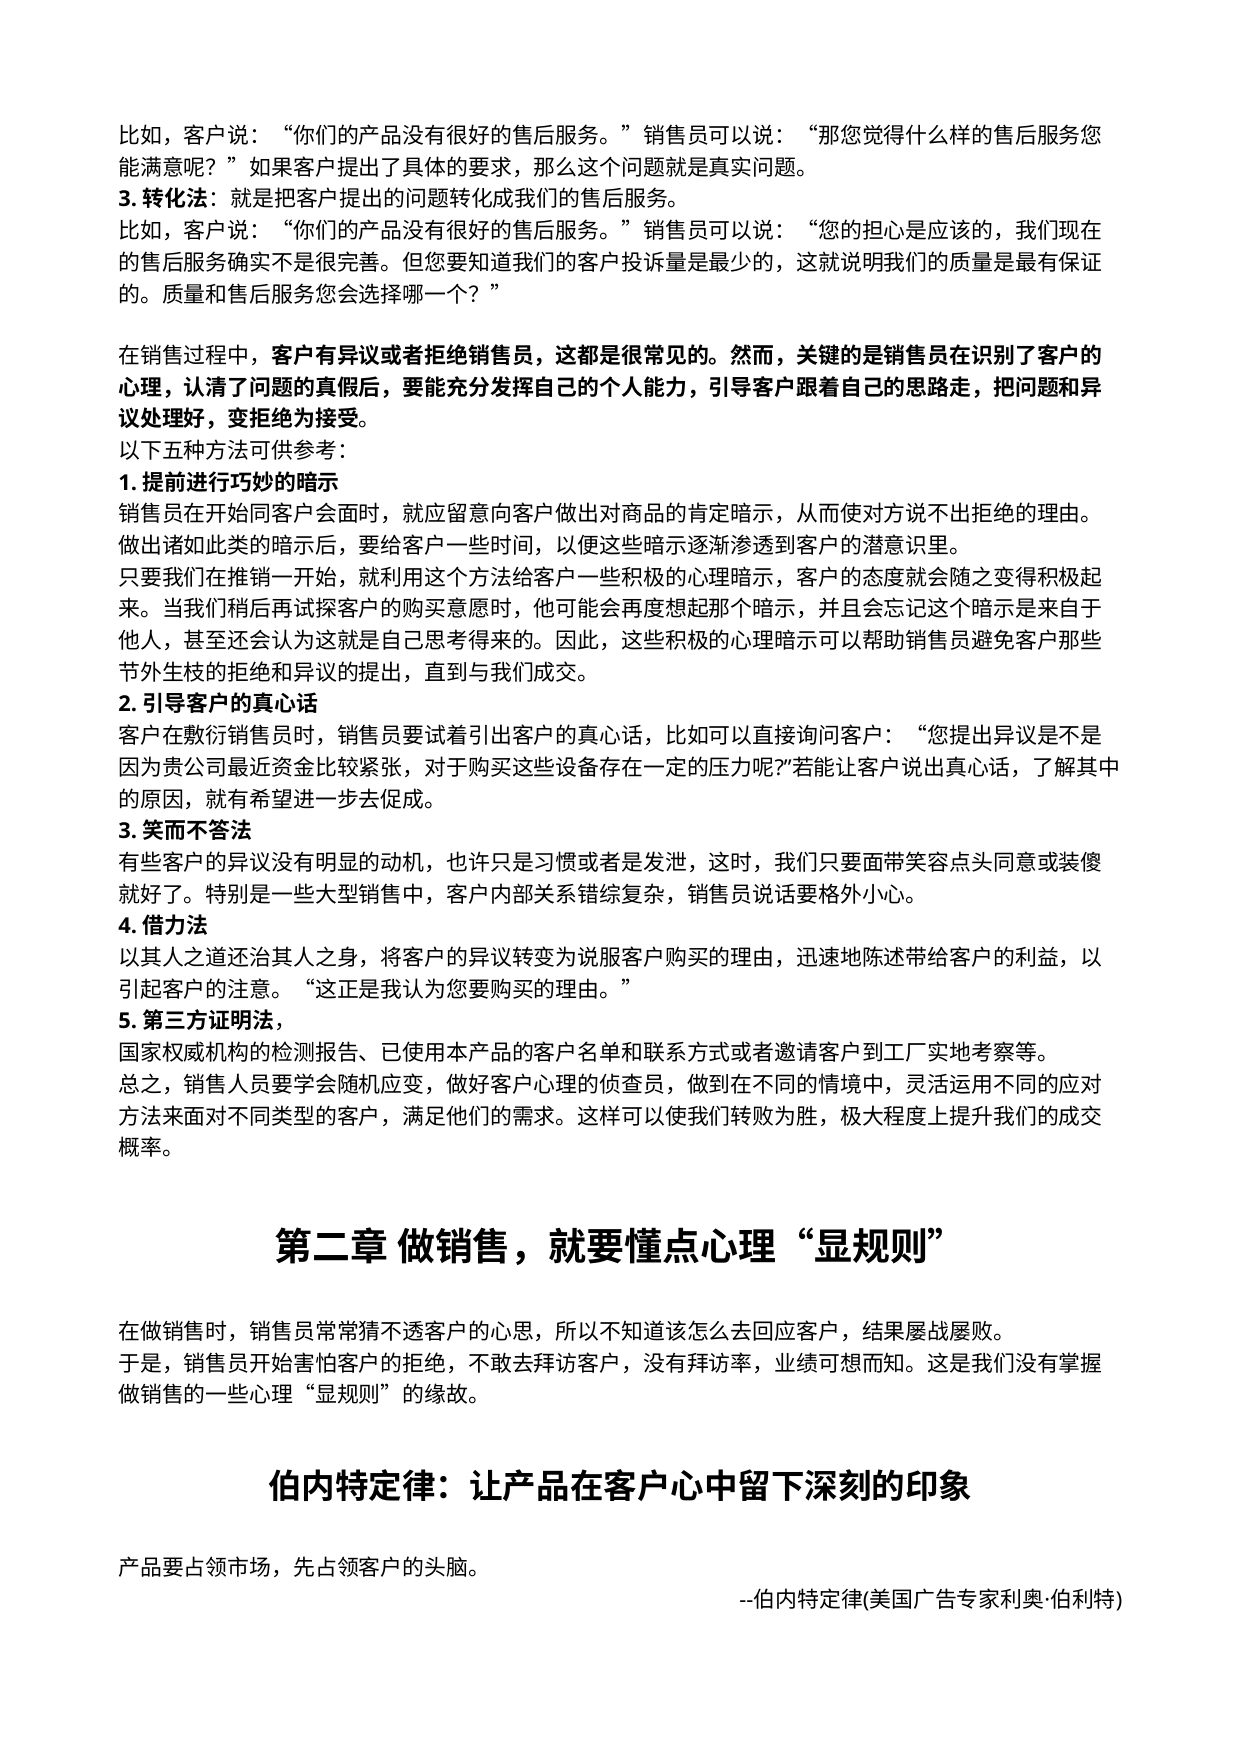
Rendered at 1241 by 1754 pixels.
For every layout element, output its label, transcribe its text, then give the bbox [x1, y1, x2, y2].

text 总之，销售人员要学会随机应变，做好客户心理的侦查员，做到在不同的情境中，灵活运用不同的应对方法来面对不同类型的客户，满足他们的需求。这样可以使我们转败为胜，极大程度上提升我们的成交概率。 [118, 1067, 1122, 1162]
text --伯内特定律(美国广告专家利奥·伯利特) [118, 1582, 1122, 1614]
text 销售员在开始同客户会面时，就应留意向客户做出对商品的肯定暗示，从而使对方说不出拒绝的理由。 [118, 496, 1122, 528]
text 以其人之道还治其人之身，将客户的异议转变为说服客户购买的理由，迅速地陈述带给客户的利益，以引起客户的注意。“这正是我认为您要购买的理由。” [118, 940, 1122, 1003]
text 在销售过程中，客户有异议或者拒绝销售员，这都是很常见的。然而，关键的是销售员在识别了客户的心理，认清了问题的真假后，要能充分发挥自己的个人能力，引导客户跟着自己的思路走，把问题和异议处理好，变拒绝为接受。 [118, 338, 1122, 433]
text 客户在敷衍销售员时，销售员要试着引出客户的真心话，比如可以直接询问客户：“您提出异议是不是因为贵公司最近资金比较紧张，对于购买这些设备存在一定的压力呢?”若能让客户说出真心话，了解其中的原因，就有希望进一步去促成。 [118, 718, 1122, 813]
text 产品要占领市场，先占领客户的头脑。 [118, 1550, 1122, 1582]
text 4. 借力法 [118, 908, 1122, 940]
text 做出诸如此类的暗示后，要给客户一些时间，以便这些暗示逐渐渗透到客户的潜意识里。 [118, 528, 1122, 560]
text 1. 提前进行巧妙的暗示 [118, 465, 1122, 496]
text 比如，客户说：“你们的产品没有很好的售后服务。”销售员可以说：“您的担心是应该的，我们现在的售后服务确实不是很完善。但您要知道我们的客户投诉量是最少的，这就说明我们的质量是最有保证的。质量和售后服务您会选择哪一个？” [118, 213, 1122, 308]
text 只要我们在推销一开始，就利用这个方法给客户一些积极的心理暗示，客户的态度就会随之变得积极起来。当我们稍后再试探客户的购买意愿时，他可能会再度想起那个暗示，并且会忘记这个暗示是来自于他人，甚至还会认为这就是自己思考得来的。因此，这些积极的心理暗示可以帮助销售员避免客户那些节外生枝的拒绝和异议的提出，直到与我们成交。 [118, 560, 1122, 686]
text 以下五种方法可供参考： [118, 433, 1122, 465]
text 2. 引导客户的真心话 [118, 686, 1122, 718]
text 于是，销售员开始害怕客户的拒绝，不敢去拜访客户，没有拜访率，业绩可想而知。这是我们没有掌握做销售的一些心理“显规则”的缘故。 [118, 1346, 1122, 1409]
subtitle 伯内特定律：让产品在客户心中留下深刻的印象 [118, 1459, 1122, 1508]
text 比如，客户说：“你们的产品没有很好的售后服务。”销售员可以说：“那您觉得什么样的售后服务您能满意呢？”如果客户提出了具体的要求，那么这个问题就是真实问题。 [118, 118, 1122, 181]
text 国家权威机构的检测报告、已使用本产品的客户名单和联系方式或者邀请客户到工厂实地考察等。 [118, 1035, 1122, 1067]
text 3. 转化法：就是把客户提出的问题转化成我们的售后服务。 [118, 181, 1122, 213]
text 5. 第三方证明法， [118, 1003, 1122, 1035]
subtitle 第二章 做销售，就要懂点心理“显规则” [118, 1217, 1122, 1272]
text 在做销售时，销售员常常猜不透客户的心思，所以不知道该怎么去回应客户，结果屡战屡败。 [118, 1314, 1122, 1346]
text 有些客户的异议没有明显的动机，也许只是习惯或者是发泄，这时，我们只要面带笑容点头同意或装傻就好了。特别是一些大型销售中，客户内部关系错综复杂，销售员说话要格外小心。 [118, 845, 1122, 908]
text 3. 笑而不答法 [118, 813, 1122, 845]
